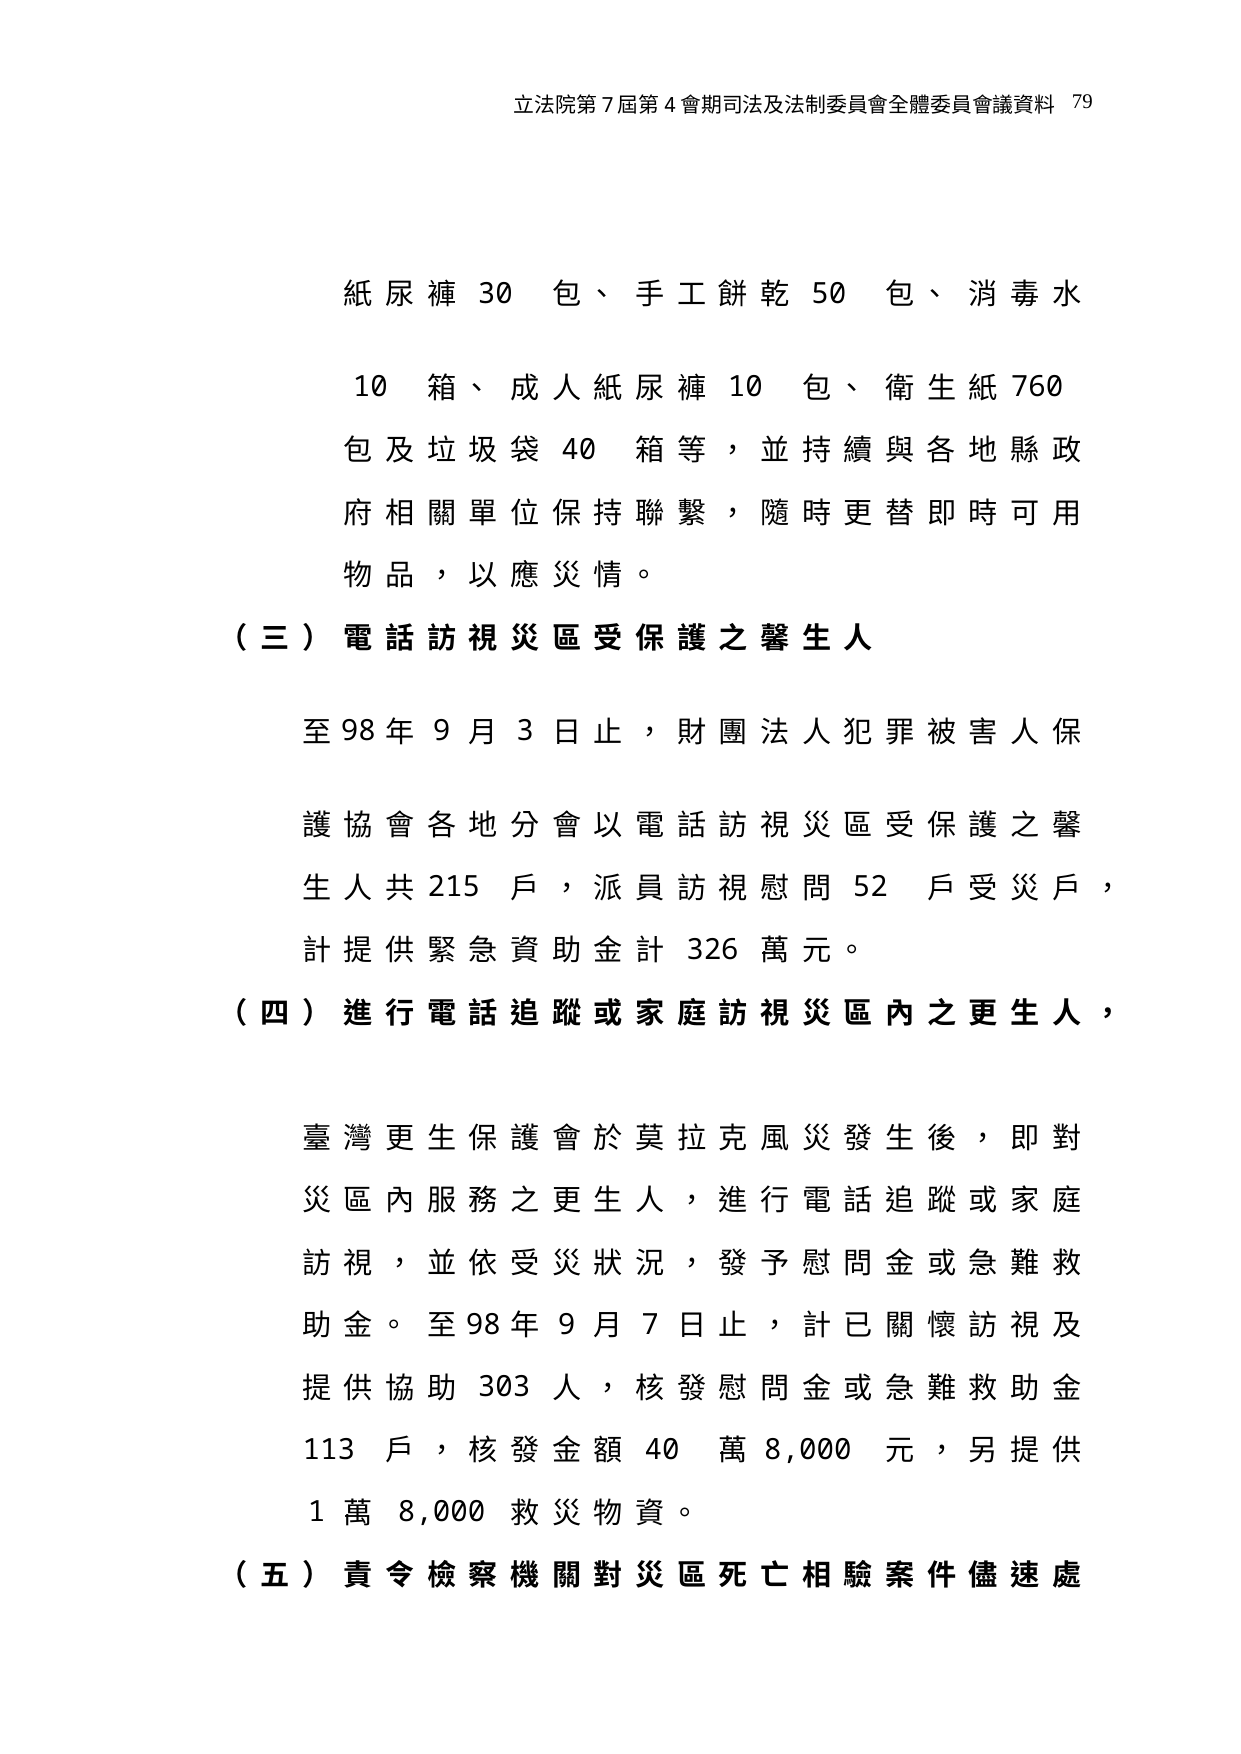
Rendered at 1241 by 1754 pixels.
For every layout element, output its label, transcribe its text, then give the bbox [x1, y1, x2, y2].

text 至98年9月3日止，財團法人犯罪被害人保護協會各地分會以電話訪視災區受保護之馨生人共215 戶，派員訪視慰問52 戶受災戶，計提供緊急資助金計326萬元。 [287, 656, 1087, 969]
text 臺灣更生保護會於莫拉克風災發生後，即對災區內服務之更生人，進行電話追蹤或家庭訪視，並依受災狀況，發予慰問金或急難救助金。至98年9月7日止，計已關懷訪視及提供協助303人，核發慰問金或急難救助金113 戶，核發金額40 萬8,000 元，另提供1萬8,000救災物資。 [287, 1094, 1087, 1531]
text （三）電話訪視災區受保護之馨生人 [200, 594, 1087, 656]
text （四）進行電話追蹤或家庭訪視災區內之更生人， [200, 969, 1087, 1094]
text （五）責令檢察機關對災區死亡相驗案件儘速處 [171, 1531, 1087, 1594]
text 紙尿褲30 包、手工餅乾50 包、消毒水10 箱、成人紙尿褲10 包、衛生紙760 包及垃圾袋40 箱等，並持續與各地縣政府相關單位保持聯繫，隨時更替即時可用物品，以應災情。 [316, 219, 1087, 594]
